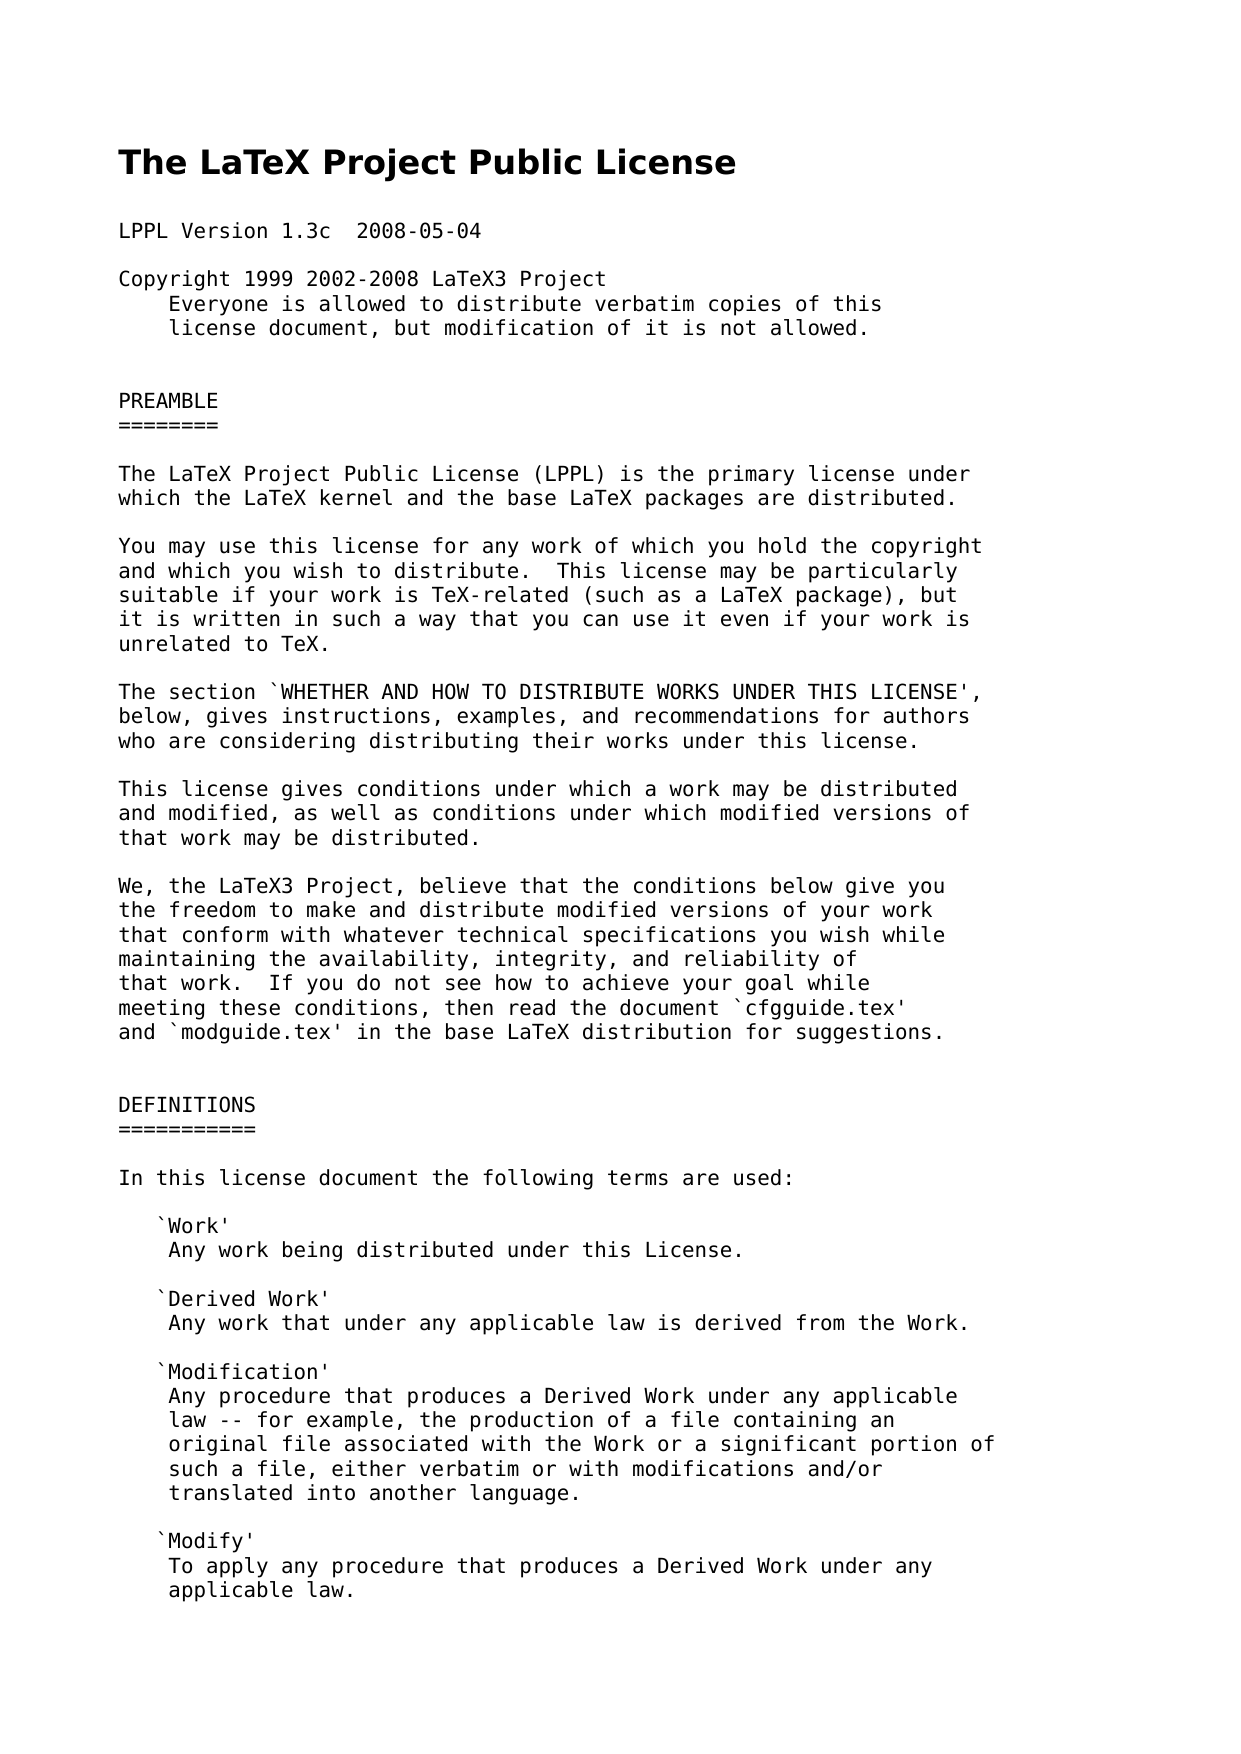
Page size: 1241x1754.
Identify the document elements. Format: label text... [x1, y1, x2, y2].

text To apply any procedure that produces a Derived Work under any [118, 1554, 1122, 1578]
text translated into another language. [118, 1481, 1122, 1505]
text who are considering distributing their works under this license. [118, 729, 1122, 753]
text which the LaTeX kernel and the base LaTeX packages are distributed. [118, 486, 1122, 510]
text Everyone is allowed to distribute verbatim copies of this [118, 292, 1122, 316]
text LPPL Version 1.3c 2008-05-04 [118, 219, 1122, 243]
text meeting these conditions, then read the document `cfgguide.tex' [118, 996, 1122, 1020]
text such a file, either verbatim or with modifications and/or [118, 1457, 1122, 1481]
text and modified, as well as conditions under which modified versions of [118, 801, 1122, 826]
text and `modguide.tex' in the base LaTeX distribution for suggestions. [118, 1020, 1122, 1044]
text We, the LaTeX3 Project, believe that the conditions below give you [118, 874, 1122, 898]
text ======== [118, 413, 1122, 437]
text `Modify' [118, 1529, 1122, 1554]
text that conform with whatever technical specifications you wish while [118, 923, 1122, 947]
text Any work that under any applicable law is derived from the Work. [118, 1311, 1122, 1335]
text the freedom to make and distribute modified versions of your work [118, 898, 1122, 923]
text The section `WHETHER AND HOW TO DISTRIBUTE WORKS UNDER THIS LICENSE', [118, 680, 1122, 704]
subtitle The LaTeX Project Public License [118, 143, 1122, 182]
text This license gives conditions under which a work may be distributed [118, 777, 1122, 801]
text maintaining the availability, integrity, and reliability of [118, 947, 1122, 971]
text PREAMBLE [118, 389, 1122, 413]
text that work. If you do not see how to achieve your goal while [118, 971, 1122, 996]
text original file associated with the Work or a significant portion of [118, 1432, 1122, 1457]
text `Derived Work' [118, 1287, 1122, 1311]
text Any procedure that produces a Derived Work under any applicable [118, 1384, 1122, 1408]
text You may use this license for any work of which you hold the copyright [118, 534, 1122, 559]
text suitable if your work is TeX-related (such as a LaTeX package), but [118, 583, 1122, 607]
text license document, but modification of it is not allowed. [118, 316, 1122, 340]
text that work may be distributed. [118, 826, 1122, 850]
text Any work being distributed under this License. [118, 1238, 1122, 1263]
text it is written in such a way that you can use it even if your work is [118, 607, 1122, 632]
text `Work' [118, 1214, 1122, 1238]
text and which you wish to distribute. This license may be particularly [118, 559, 1122, 583]
text unrelated to TeX. [118, 632, 1122, 656]
text `Modification' [118, 1360, 1122, 1384]
text law -- for example, the production of a file containing an [118, 1408, 1122, 1432]
text In this license document the following terms are used: [118, 1166, 1122, 1190]
text DEFINITIONS [118, 1093, 1122, 1117]
text below, gives instructions, examples, and recommendations for authors [118, 704, 1122, 729]
text =========== [118, 1117, 1122, 1141]
text Copyright 1999 2002-2008 LaTeX3 Project [118, 267, 1122, 292]
text The LaTeX Project Public License (LPPL) is the primary license under [118, 462, 1122, 486]
text applicable law. [118, 1578, 1122, 1602]
